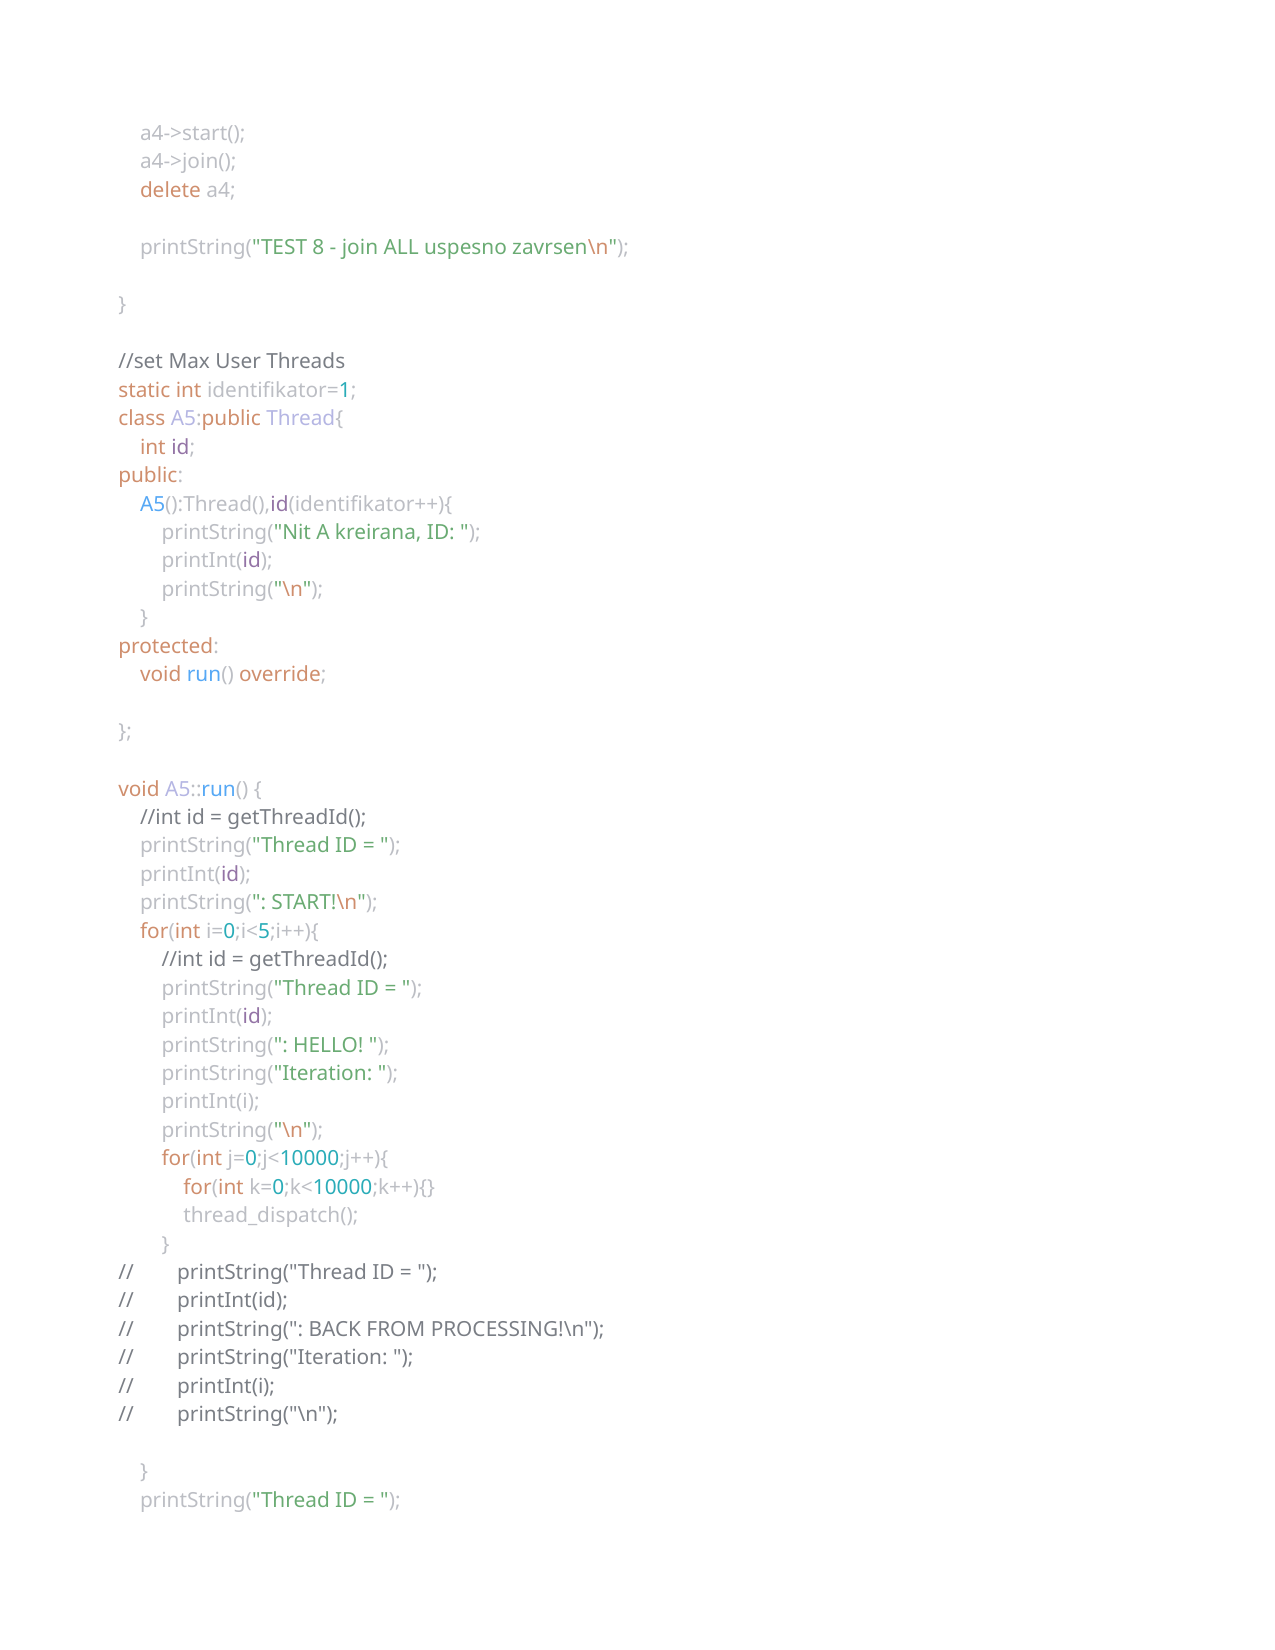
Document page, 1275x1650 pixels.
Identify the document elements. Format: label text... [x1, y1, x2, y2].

text a4->start(); a4->join(); delete a4; printString("TEST 8 - join ALL uspesno zavrsen\n"); } //set Max User Threads static int identifikator=1; class A5:public Thread{ int id; public: A5():Thread(),id(identifikator++){ printString("Nit A kreirana, ID: "); printInt(id); printString("\n"); } protected: void run() override; }; void A5::run() { //int id = getThreadId(); printString("Thread ID = "); printInt(id); printString(": START!\n"); for(int i=0;i<5;i++){ //int id = getThreadId(); printString("Thread ID = "); printInt(id); printString(": HELLO! "); printString("Iteration: "); printInt(i); printString("\n"); for(int j=0;j<10000;j++){ for(int k=0;k<10000;k++){} thread_dispatch(); } // printString("Thread ID = "); // printInt(id); // printString(": BACK FROM PROCESSING!\n"); // printString("Iteration: "); // printInt(i); // printString("\n"); } printString("Thread ID = "); [118, 118, 1157, 1513]
